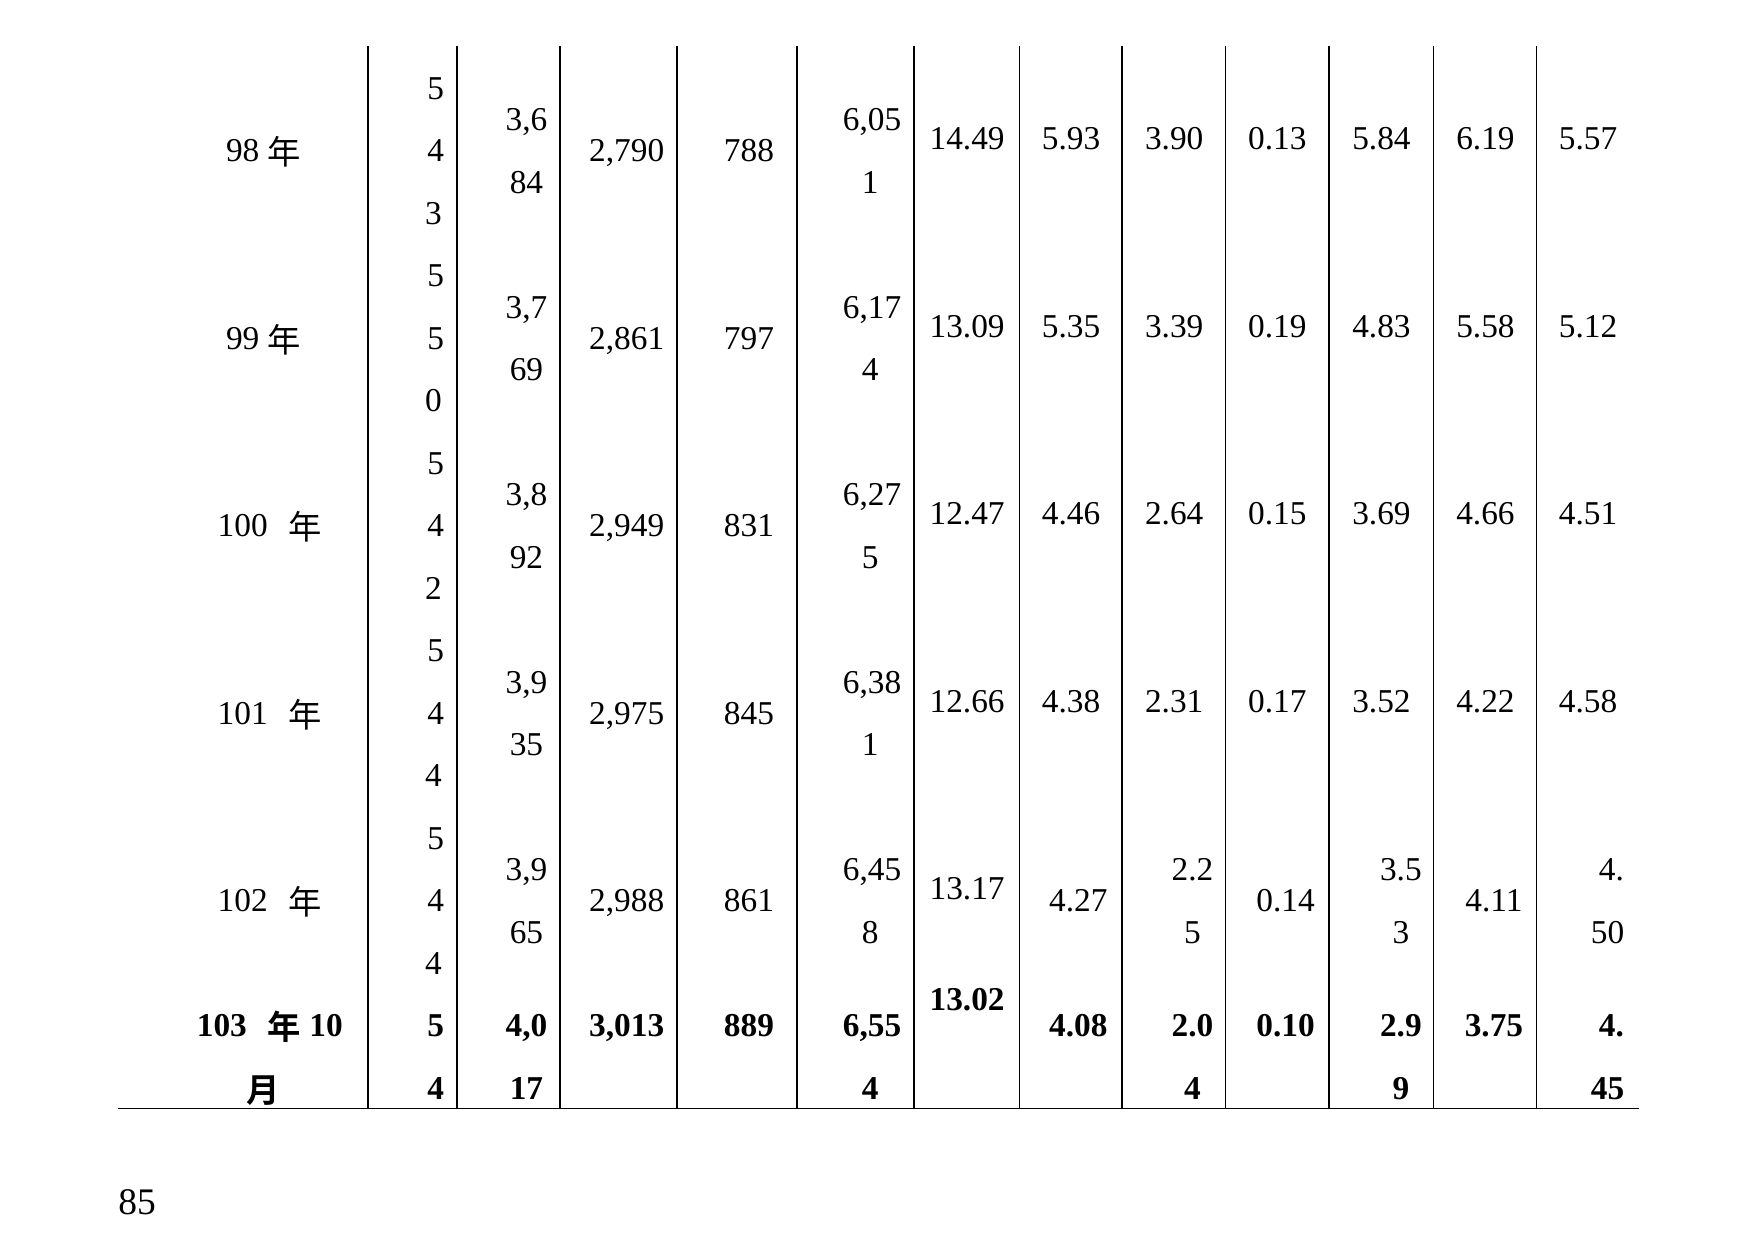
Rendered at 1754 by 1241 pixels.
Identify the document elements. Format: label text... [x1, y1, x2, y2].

table_cell 54 [369, 983, 456, 1108]
table_cell 550 [369, 233, 456, 421]
table_cell 2,975 [561, 608, 676, 796]
table_cell 102年 [118, 796, 367, 983]
table_cell 4.66 [1434, 421, 1536, 608]
table_cell 3,684 [458, 46, 559, 233]
table_cell 3.90 [1123, 46, 1225, 233]
table_cell 788 [678, 46, 796, 233]
table_cell 3.52 [1330, 608, 1433, 796]
table_cell 4.11 [1434, 796, 1536, 983]
table_cell 14.49 [915, 46, 1019, 233]
table_cell 5.93 [1020, 46, 1121, 233]
table_cell 13.02 [915, 983, 1019, 1108]
table_cell 3,965 [458, 796, 559, 983]
table_cell 2,988 [561, 796, 676, 983]
table_cell 2.04 [1123, 983, 1225, 1108]
table_cell 4.46 [1020, 421, 1121, 608]
table_cell 3,892 [458, 421, 559, 608]
table_cell 5.12 [1537, 233, 1639, 421]
table_cell 6,051 [798, 46, 913, 233]
table_cell 4.83 [1330, 233, 1433, 421]
table_cell 2.64 [1123, 421, 1225, 608]
table_cell 2,949 [561, 421, 676, 608]
table_cell 544 [369, 608, 456, 796]
table_cell 4.58 [1537, 608, 1639, 796]
table_cell 845 [678, 608, 796, 796]
table_cell 3.53 [1330, 796, 1433, 983]
table_cell 0.13 [1226, 46, 1328, 233]
table_cell 0.14 [1226, 796, 1328, 983]
table_cell 4.50 [1537, 796, 1639, 983]
table_cell 5.57 [1537, 46, 1639, 233]
table_cell 4.45 [1537, 983, 1639, 1108]
table_cell 3,935 [458, 608, 559, 796]
table_cell 831 [678, 421, 796, 608]
table_cell 861 [678, 796, 796, 983]
table_cell 5.58 [1434, 233, 1536, 421]
table_cell 544 [369, 796, 456, 983]
table_cell 101年 [118, 608, 367, 796]
table_cell 543 [369, 46, 456, 233]
table_cell 6.19 [1434, 46, 1536, 233]
table_cell 5.35 [1020, 233, 1121, 421]
table_cell 3.75 [1434, 983, 1536, 1108]
table_cell 0.17 [1226, 608, 1328, 796]
table_cell 13.09 [915, 233, 1019, 421]
table_cell 6,381 [798, 608, 913, 796]
table_cell 6,458 [798, 796, 913, 983]
table_cell 3.39 [1123, 233, 1225, 421]
table_cell 99年 [118, 233, 367, 421]
table_cell 4.22 [1434, 608, 1536, 796]
table_cell 2,790 [561, 46, 676, 233]
table_cell 6,174 [798, 233, 913, 421]
table_cell 6,275 [798, 421, 913, 608]
table_cell 2.31 [1123, 608, 1225, 796]
table_cell 98年 [118, 46, 367, 233]
table_cell 3,013 [561, 983, 676, 1108]
table_cell 12.66 [915, 608, 1019, 796]
table_cell 2.99 [1330, 983, 1433, 1108]
table_cell 3,769 [458, 233, 559, 421]
table_cell 4.27 [1020, 796, 1121, 983]
table_cell 4.51 [1537, 421, 1639, 608]
table_cell 889 [678, 983, 796, 1108]
table_cell 3.69 [1330, 421, 1433, 608]
table_cell 2.25 [1123, 796, 1225, 983]
table_cell 12.47 [915, 421, 1019, 608]
table_cell 0.10 [1226, 983, 1328, 1108]
table_cell 5.84 [1330, 46, 1433, 233]
table_cell 6,554 [798, 983, 913, 1108]
table_cell 0.19 [1226, 233, 1328, 421]
table_cell 797 [678, 233, 796, 421]
table_cell 100年 [118, 421, 367, 608]
table_cell 103年10月 [118, 983, 367, 1108]
table_cell 2,861 [561, 233, 676, 421]
table_cell 4,017 [458, 983, 559, 1108]
table_cell 0.15 [1226, 421, 1328, 608]
table_cell 13.17 [915, 796, 1019, 983]
table_cell 542 [369, 421, 456, 608]
table_cell 4.08 [1020, 983, 1121, 1108]
table_cell 4.38 [1020, 608, 1121, 796]
